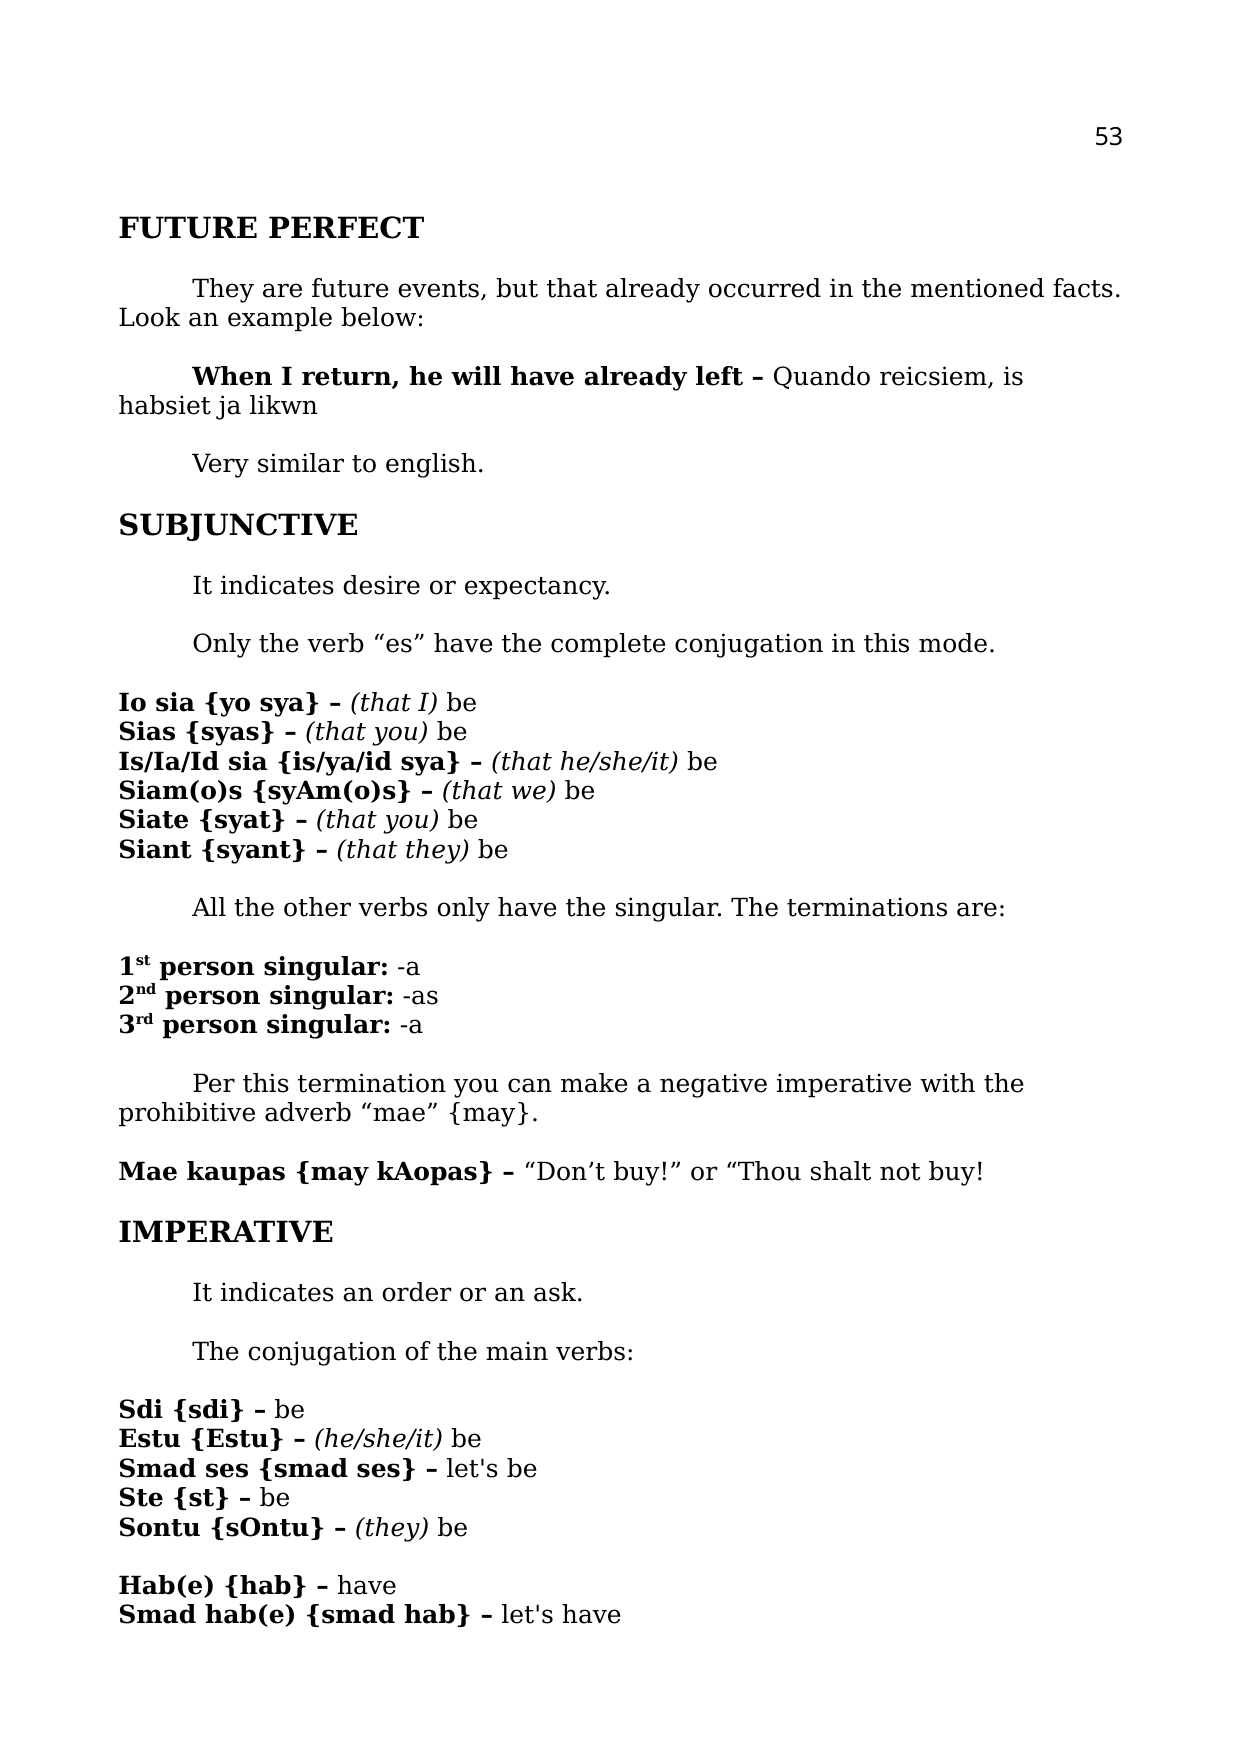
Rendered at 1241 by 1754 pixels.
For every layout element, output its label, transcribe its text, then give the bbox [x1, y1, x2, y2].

text 1st person singular: -a [118, 952, 1123, 981]
subtitle IMPERATIVE [118, 1215, 1123, 1249]
text Siant {syant} – (that they) be [118, 835, 1123, 864]
text All the other verbs only have the singular. The terminations are: [118, 893, 1123, 922]
text Io sia {yo sya} – (that I) be [118, 688, 1123, 717]
text Only the verb “es” have the complete conjugation in this mode. [118, 629, 1123, 659]
text Hab(e) {hab} – have [118, 1571, 1123, 1601]
text They are future events, but that already occurred in the mentioned facts. Look an example below: [118, 274, 1123, 333]
text It indicates desire or expectancy. [118, 571, 1123, 600]
text Smad hab(e) {smad hab} – let's have [118, 1601, 1123, 1630]
text Ste {st} – be [118, 1483, 1123, 1513]
text Is/Ia/Id sia {is/ya/id sya} – (that he/she/it) be [118, 747, 1123, 776]
text 3rd person singular: -a [118, 1010, 1123, 1040]
text The conjugation of the main verbs: [118, 1337, 1123, 1366]
text Estu {Estu} – (he/she/it) be [118, 1424, 1123, 1454]
subtitle FUTURE PERFECT [118, 211, 1123, 245]
text Sdi {sdi} – be [118, 1395, 1123, 1424]
text Per this termination you can make a negative imperative with the prohibitive adverb “mae” {may}. [118, 1069, 1123, 1127]
text 2nd person singular: -as [118, 981, 1123, 1010]
text Very similar to english. [118, 449, 1123, 479]
text Smad ses {smad ses} – let's be [118, 1454, 1123, 1483]
subtitle SUBJUNCTIVE [118, 508, 1123, 542]
text It indicates an order or an ask. [118, 1278, 1123, 1308]
text Mae kaupas {may kAopas} – “Don’t buy!” or “Thou shalt not buy! [118, 1156, 1123, 1186]
text Siam(o)s {syAm(o)s} – (that we) be [118, 776, 1123, 805]
text Sias {syas} – (that you) be [118, 717, 1123, 747]
text When I return, he will have already left – Quando reicsiem, is habsiet ja likwn [118, 362, 1123, 420]
text Siate {syat} – (that you) be [118, 805, 1123, 835]
text Sontu {sOntu} – (they) be [118, 1513, 1123, 1542]
